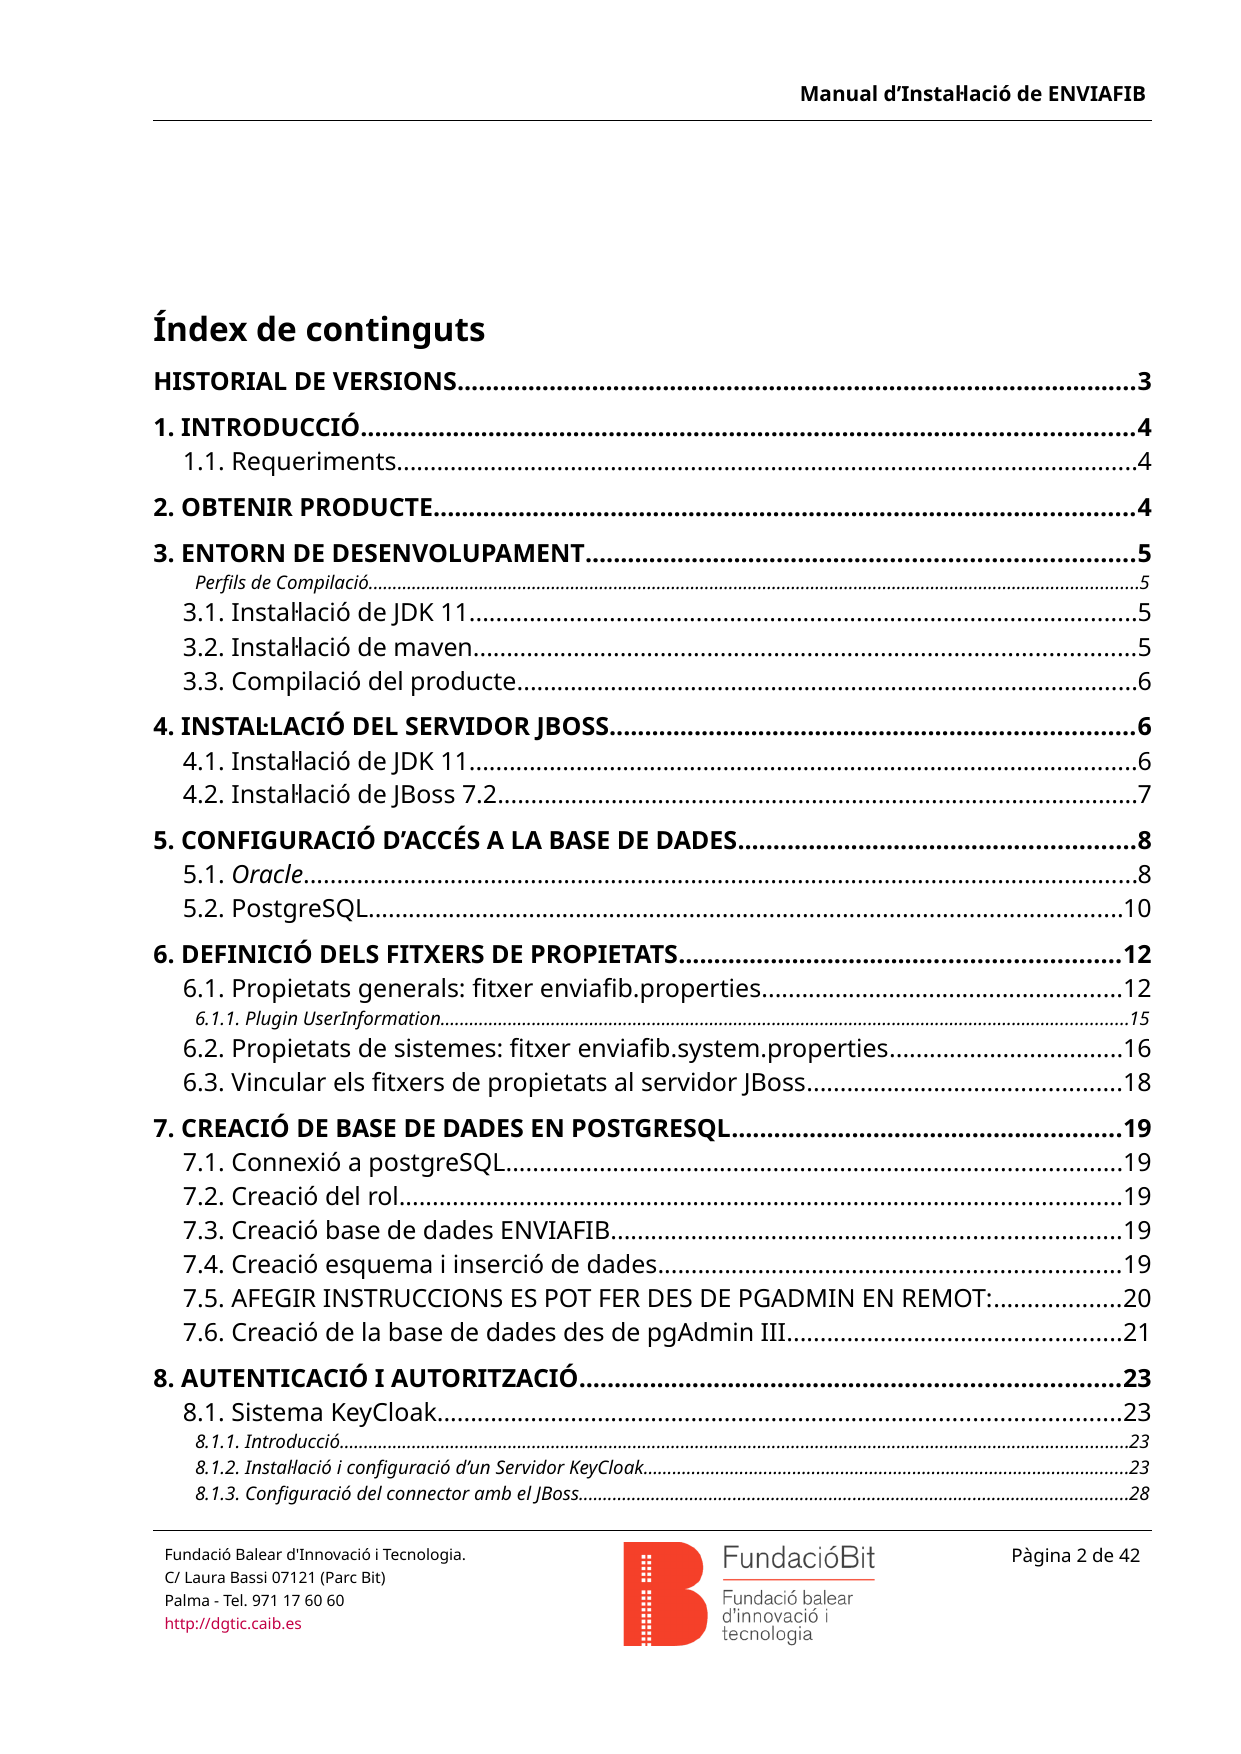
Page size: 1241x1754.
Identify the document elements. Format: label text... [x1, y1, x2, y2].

text 4.1. Instal·lació de JDK 11 6 [183, 743, 1152, 777]
text 7.6. Creació de la base de dades des de pgAdmin III 21 [183, 1315, 1152, 1349]
text 3.1. Instal·lació de JDK 11 5 [183, 595, 1152, 629]
text 8.1.1. Introducció 23 [195, 1429, 1152, 1454]
text 8.1.3. Configuració del connector amb el JBoss 28 [195, 1480, 1152, 1505]
text 6.1. Propietats generals: fitxer enviafib.properties 12 [183, 971, 1152, 1005]
text 7.2. Creació del rol 19 [183, 1179, 1152, 1213]
text 4. Instal·lació del Servidor JBOSS 6 [153, 709, 1152, 743]
text 3.2. Instal·lació de maven 5 [183, 629, 1152, 663]
text 5.2. PostgreSQL 10 [183, 891, 1152, 925]
text Historial de versions 3 [153, 364, 1152, 398]
text 6. Definició dels fitxers de propietats 12 [153, 937, 1152, 971]
text 6.1.1. Plugin UserInformation 15 [195, 1005, 1152, 1031]
text 7.3. Creació base de dades ENVIAFIB 19 [183, 1213, 1152, 1247]
text 7.4. Creació esquema i inserció de dades 19 [183, 1247, 1152, 1281]
text Perfils de Compilació 5 [195, 569, 1152, 595]
text 1.1. Requeriments 4 [183, 444, 1152, 478]
text 2. Obtenir producte 4 [153, 490, 1152, 524]
text 6.3. Vincular els fitxers de propietats al servidor JBoss 18 [183, 1065, 1152, 1099]
text 7. Creació de Base de dades en PostgreSQL 19 [153, 1111, 1152, 1144]
text 3.3. Compilació del producte 6 [183, 663, 1152, 697]
text 8.1.2. Instal·lació i configuració d’un Servidor KeyCloak 23 [195, 1454, 1152, 1480]
text 8.1. Sistema KeyCloak 23 [183, 1395, 1152, 1429]
text 3. Entorn de desenvolupament 5 [153, 536, 1152, 569]
text 5. Configuració d’accés a la Base de Dades 8 [153, 823, 1152, 857]
text 7.1. Connexió a postgreSQL 19 [183, 1144, 1152, 1179]
subtitle Índex de continguts [153, 306, 1152, 352]
text 8. Autenticació i Autorització 23 [153, 1361, 1152, 1395]
text 4.2. Instal·lació de JBoss 7.2 7 [183, 777, 1152, 811]
text 5.1. Oracle 8 [183, 857, 1152, 891]
text 6.2. Propietats de sistemes: fitxer enviafib.system.properties 16 [183, 1031, 1152, 1065]
text 7.5. AFEGIR INSTRUCCIONS ES POT FER DES DE PGADMIN EN REMOT: 20 [183, 1281, 1152, 1315]
picture [623, 1542, 875, 1646]
text 1. Introducció 4 [153, 410, 1152, 444]
